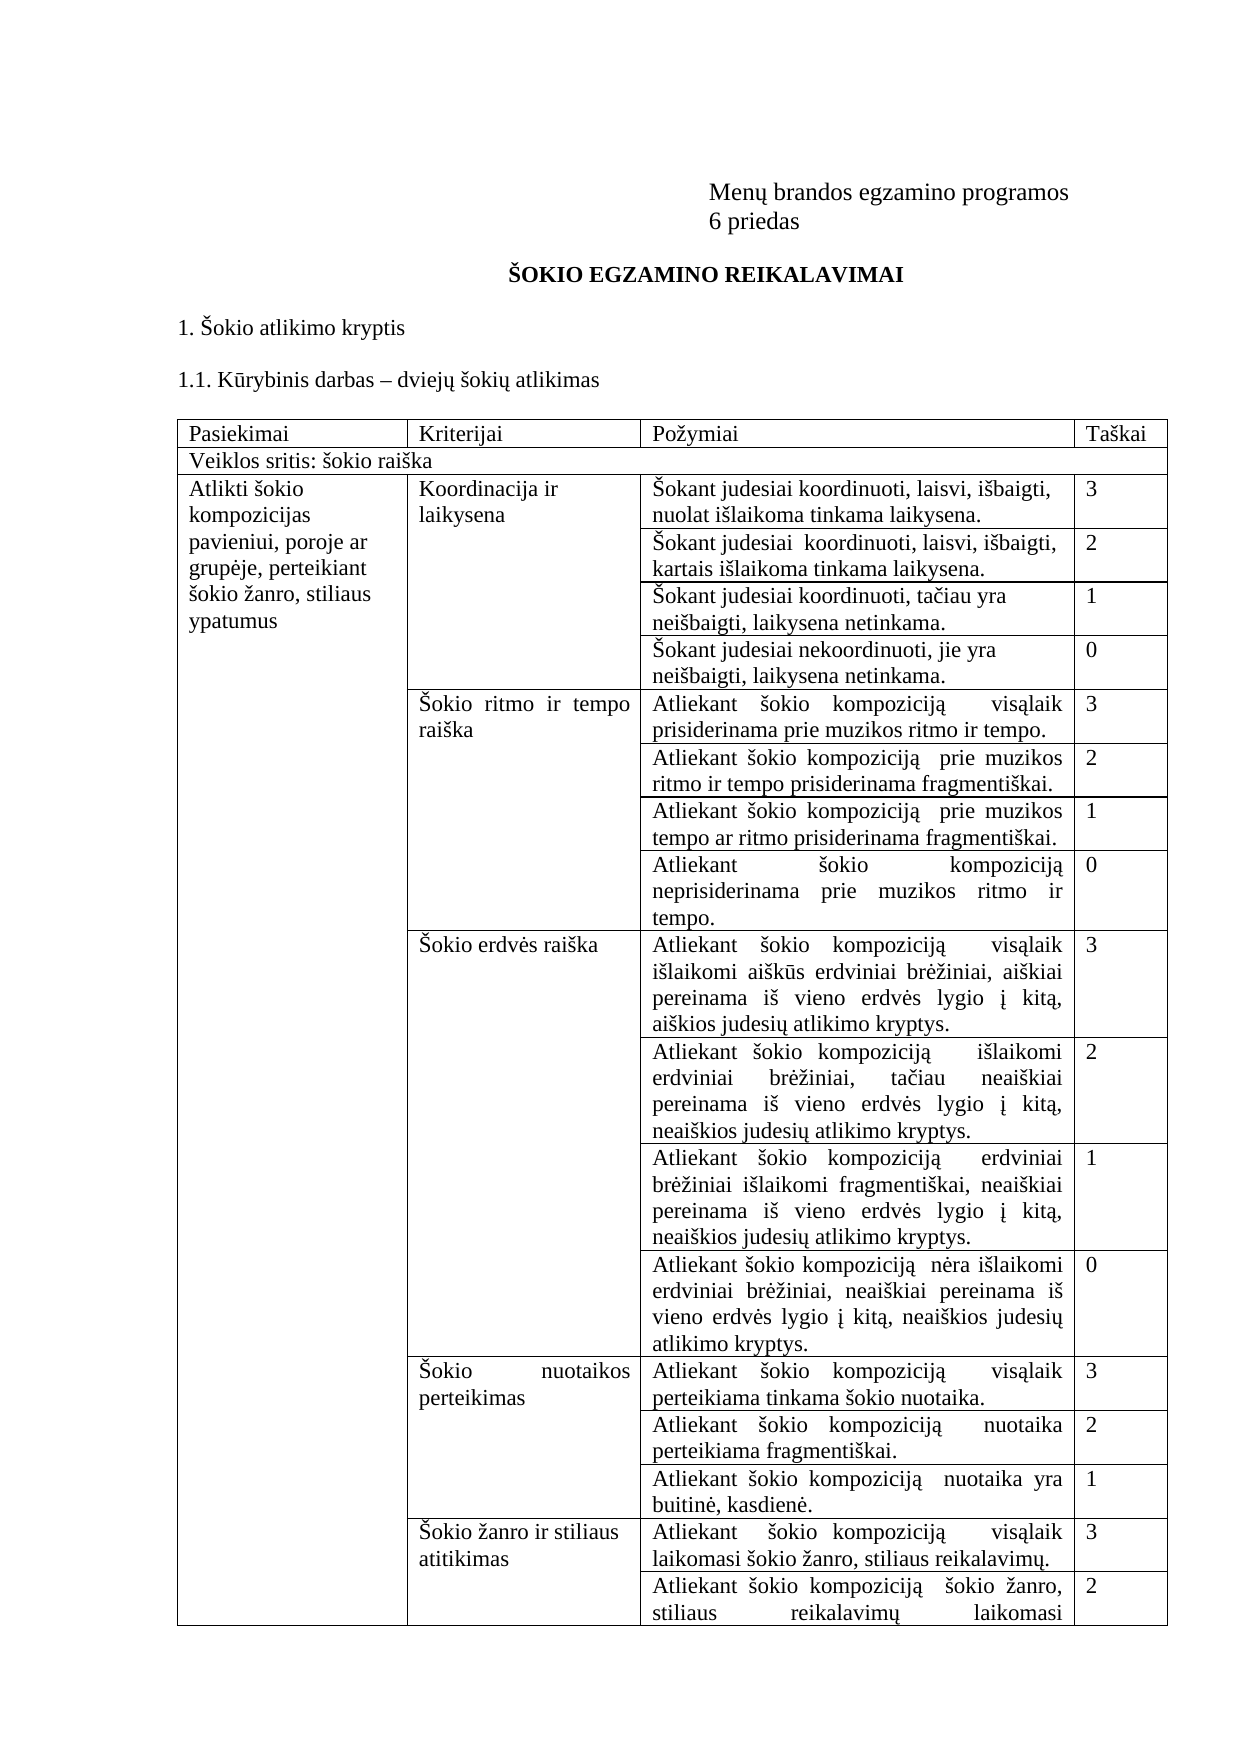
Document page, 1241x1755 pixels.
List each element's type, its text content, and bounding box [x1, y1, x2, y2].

table_header Pasiekimai [178, 420, 407, 447]
table_cell Šokant judesiai koordinuoti, tačiau yra neišbaigti, laikysena netinkama. [641, 583, 1074, 635]
table_cell Koordinacija ir laikysena [408, 475, 640, 689]
table_cell 2 [1075, 1038, 1167, 1143]
table_cell 3 [1075, 1519, 1167, 1571]
table_header Požymiai [641, 420, 1074, 447]
table_cell Atliekant šokio kompoziciją visąlaik prisiderinama prie muzikos ritmo ir tempo. [641, 690, 1074, 743]
table_cell Atliekant šokio kompoziciją visąlaik išlaikomi aiškūs erdviniai brėžiniai, aiškiai pereinama iš vieno erdvės lygio į kitą, aiškios judesių atlikimo kryptys. [641, 931, 1074, 1037]
table_cell Veiklos sritis: šokio raiška [178, 448, 1167, 474]
table_cell Atliekant šokio kompoziciją nuotaika perteikiama fragmentiškai. [641, 1411, 1074, 1464]
table_cell 3 [1075, 690, 1167, 743]
text 6 priedas [177, 206, 1181, 235]
text 1. Šokio atlikimo kryptis [177, 314, 1182, 340]
table_cell Šokant judesiai nekoordinuoti, jie yra neišbaigti, laikysena netinkama. [641, 636, 1074, 689]
table_cell Atliekant šokio kompoziciją prie muzikos tempo ar ritmo prisiderinama fragmentiškai. [641, 798, 1074, 850]
table_cell Atliekant šokio kompoziciją erdviniai brėžiniai išlaikomi fragmentiškai, neaiškiai pereinama iš vieno erdvės lygio į kitą, neaiškios judesių atlikimo kryptys. [641, 1144, 1074, 1250]
text ŠOKIO EGZAMINO REIKALAVIMAI [177, 261, 1182, 287]
text 1.1. Kūrybinis darbas – dviejų šokių atlikimas [177, 366, 1182, 393]
table_cell 2 [1075, 1411, 1167, 1464]
table_cell 3 [1075, 475, 1167, 528]
table_cell 1 [1075, 583, 1167, 635]
table_cell 1 [1075, 1465, 1167, 1517]
table_cell Šokant judesiai koordinuoti, laisvi, išbaigti, kartais išlaikoma tinkama laikysena. [641, 529, 1074, 581]
table_cell Atliekant šokio kompoziciją išlaikomi erdviniai brėžiniai, tačiau neaiškiai pereinama iš vieno erdvės lygio į kitą, neaiškios judesių atlikimo kryptys. [641, 1038, 1074, 1143]
table_cell 2 [1075, 1572, 1167, 1625]
table_cell 2 [1075, 529, 1167, 581]
table_cell Atliekant šokio kompoziciją prie muzikos ritmo ir tempo prisiderinama fragmentiškai. [641, 744, 1074, 796]
table_cell Atliekant šokio kompoziciją visąlaik laikomasi šokio žanro, stiliaus reikalavimų. [641, 1519, 1074, 1571]
table_cell Šokio žanro ir stiliaus atitikimas [408, 1519, 640, 1625]
table_cell 2 [1075, 744, 1167, 796]
table_cell 1 [1075, 1144, 1167, 1250]
text Menų brandos egzamino programos [177, 177, 1181, 206]
table_header Kriterijai [408, 420, 640, 447]
table_cell 1 [1075, 798, 1167, 850]
table_cell Atlikti šokio kompozicijas pavieniui, poroje ar grupėje, perteikiant šokio žanro, stiliaus ypatumus [178, 475, 407, 1625]
table_cell Atliekant šokio kompoziciją šokio žanro, stiliaus reikalavimų laikomasi [641, 1572, 1074, 1625]
table_cell Šokio erdvės raiška [408, 931, 640, 1356]
table_cell 0 [1075, 851, 1167, 930]
table_cell 3 [1075, 1357, 1167, 1410]
table_cell 0 [1075, 636, 1167, 689]
table_header Taškai [1075, 420, 1167, 447]
table_cell 3 [1075, 931, 1167, 1037]
table_cell Šokant judesiai koordinuoti, laisvi, išbaigti, nuolat išlaikoma tinkama laikysena. [641, 475, 1074, 528]
table_cell 0 [1075, 1251, 1167, 1356]
table_cell Atliekant šokio kompoziciją nuotaika yra buitinė, kasdienė. [641, 1465, 1074, 1517]
table_cell Atliekant šokio kompoziciją nėra išlaikomi erdviniai brėžiniai, neaiškiai pereinama iš vieno erdvės lygio į kitą, neaiškios judesių atlikimo kryptys. [641, 1251, 1074, 1356]
table_cell Atliekant šokio kompoziciją neprisiderinama prie muzikos ritmo ir tempo. [641, 851, 1074, 930]
table_cell Šokio nuotaikos perteikimas [408, 1357, 640, 1517]
table_cell Atliekant šokio kompoziciją visąlaik perteikiama tinkama šokio nuotaika. [641, 1357, 1074, 1410]
table_cell Šokio ritmo ir tempo raiška [408, 690, 640, 930]
